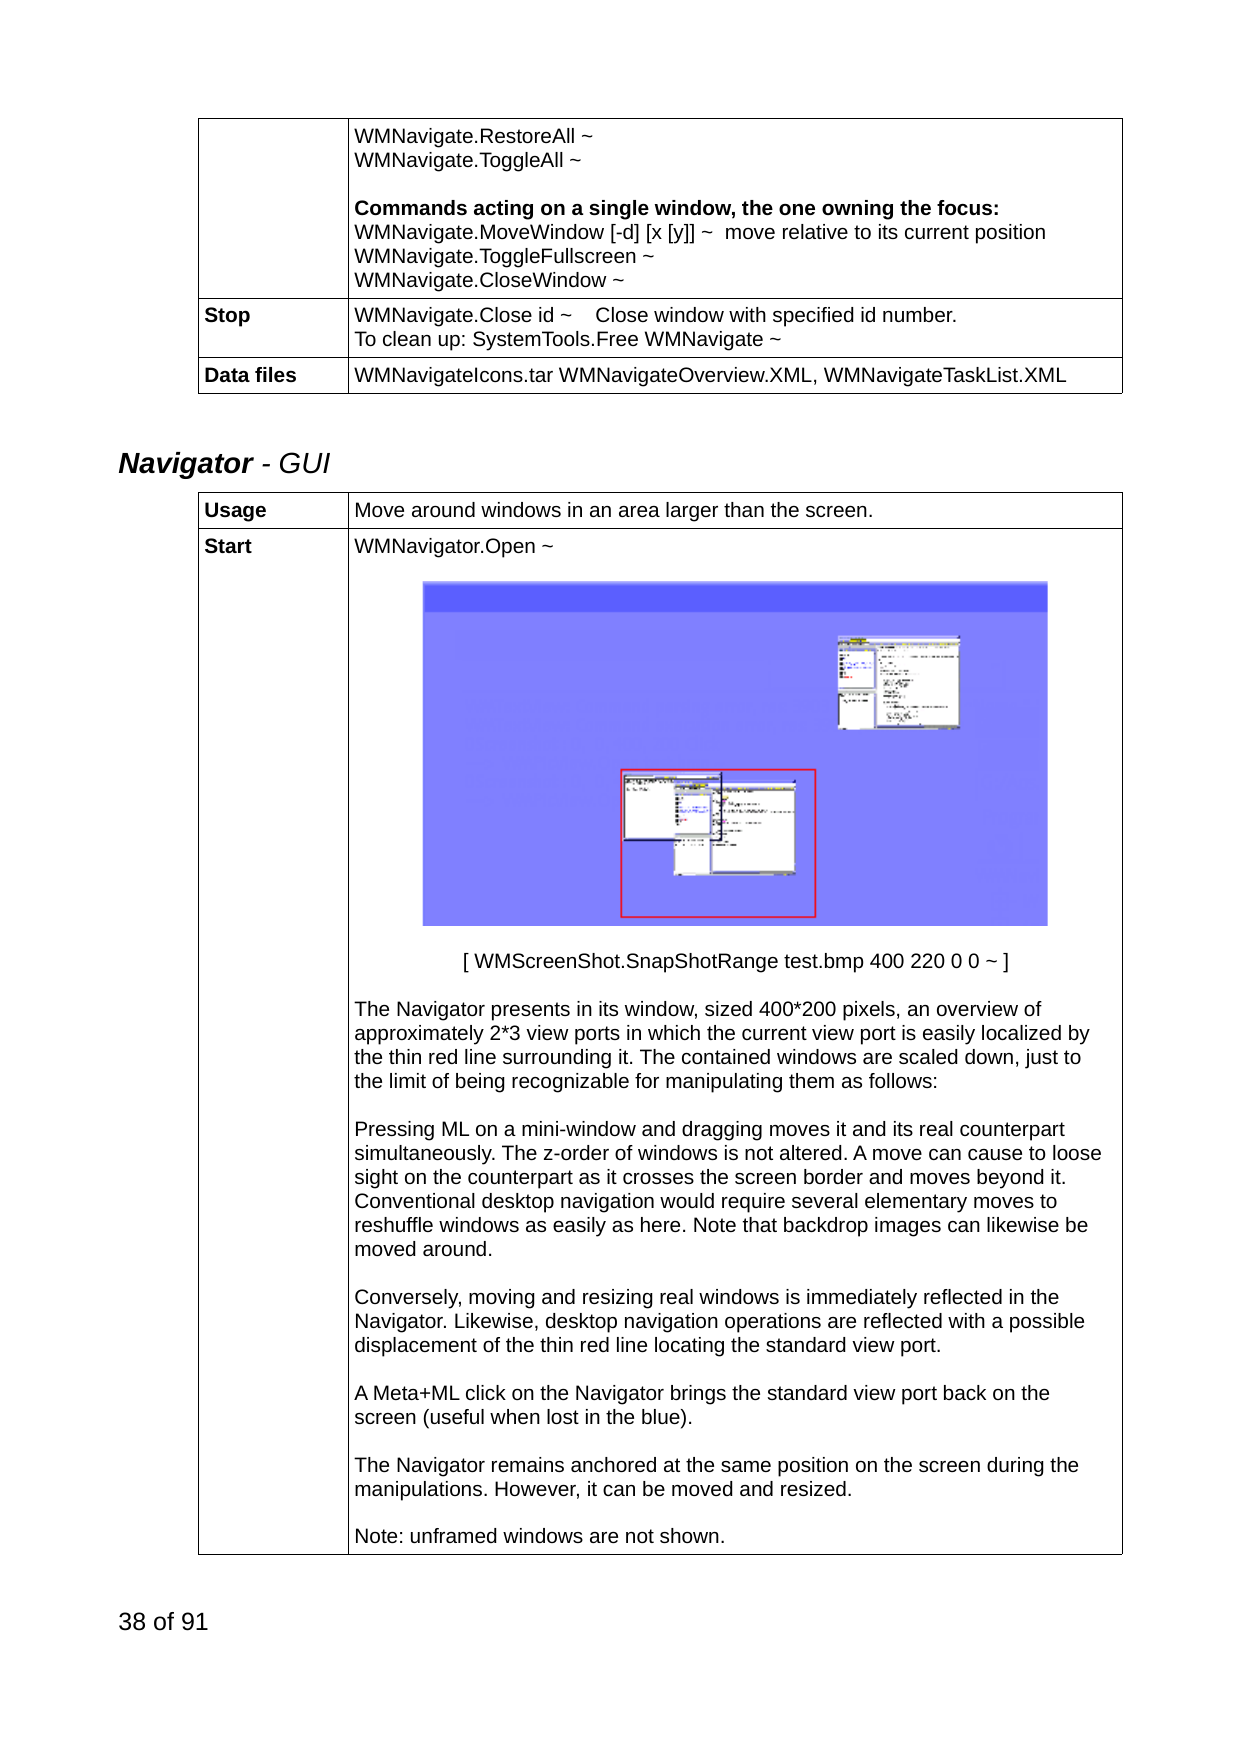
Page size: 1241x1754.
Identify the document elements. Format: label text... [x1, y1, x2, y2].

table_cell WMNavigateIcons.tar WMNavigateOverview.XML, WMNavigateTaskList.XML [349, 358, 1122, 392]
table_cell WMNavigate.RestoreAll ~ WMNavigate.ToggleAll ~ Commands acting on a single window, the one owning the focus: WMNavigate.MoveWindow [-d] [x [y]] ~ move relative to its current position WMNavigate.ToggleFullscreen ~ WMNavigate.CloseWindow ~ [349, 119, 1122, 297]
picture [422, 581, 1048, 926]
table_cell WMNavigate.Close id ~ Close window with specified id number. To clean up: SystemTools.Free WMNavigate ~ [349, 299, 1122, 357]
table_cell WMNavigator.Open ~ [ WMScreenShot.SnapShotRange test.bmp 400 220 0 0 ~ ] The Navigator presents in its window, sized 400*200 pixels, an overview of approximately 2*3 view ports in which the current view port is easily localized by the thin red line surrounding it. The contained windows are scaled down, just to the limit of being recognizable for manipulating them as follows: Pressing ML on a mini-window and dragging moves it and its real counterpart simultaneously. The z-order of windows is not altered. A move can cause to loose sight on the counterpart as it crosses the screen border and moves beyond it. Conventional desktop navigation would require several elementary moves to reshuffle windows as easily as here. Note that backdrop images can likewise be moved around. Conversely, moving and resizing real windows is immediately reflected in the Navigator. Likewise, desktop navigation operations are reflected with a possible displacement of the thin red line locating the standard view port. A Meta+ML click on the Navigator brings the standard view port back on the screen (useful when lost in the blue). The Navigator remains anchored at the same position on the screen during the manipulations. However, it can be moved and resized. Note: unframed windows are not shown. [349, 529, 1122, 1554]
table_header Move around windows in an area larger than the screen. [349, 493, 1122, 528]
table_cell Start [199, 529, 348, 1554]
table_cell [199, 119, 348, 297]
table_header Usage [199, 493, 348, 528]
table_cell Data files [199, 358, 348, 392]
subtitle Navigator - GUI [118, 446, 1122, 480]
table_cell Stop [199, 299, 348, 357]
